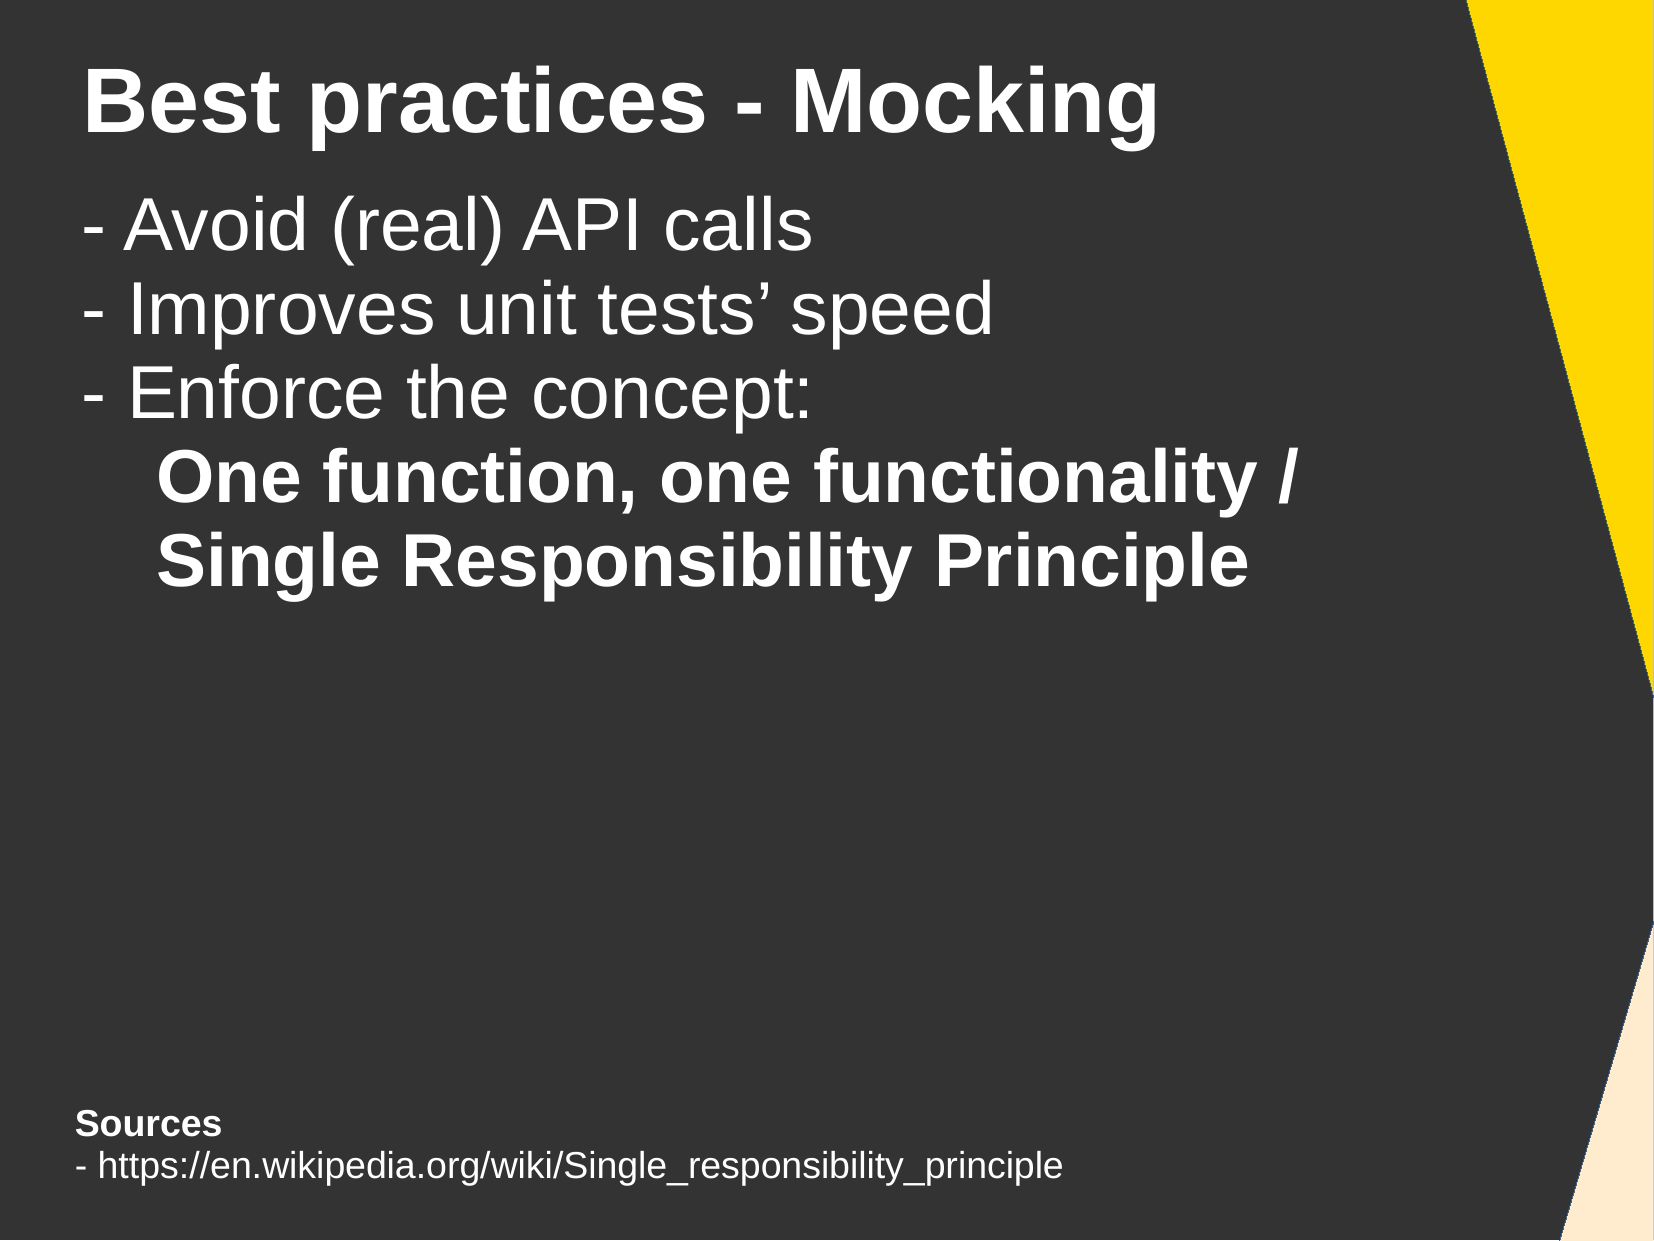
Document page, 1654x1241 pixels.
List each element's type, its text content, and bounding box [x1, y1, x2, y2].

text_box Sources - https://en.wikipedia.org/wiki/Single_responsibility_principle [60, 1095, 1546, 1194]
title - Avoid (real) API calls - Improves unit tests’ speed - Enforce the concept: One function, one functionality / Single Responsibility Principle [81, 182, 1606, 836]
title Best practices - Mocking [82, 49, 1514, 182]
text_box [1559, 920, 1654, 1241]
text_box [1466, 0, 1654, 698]
